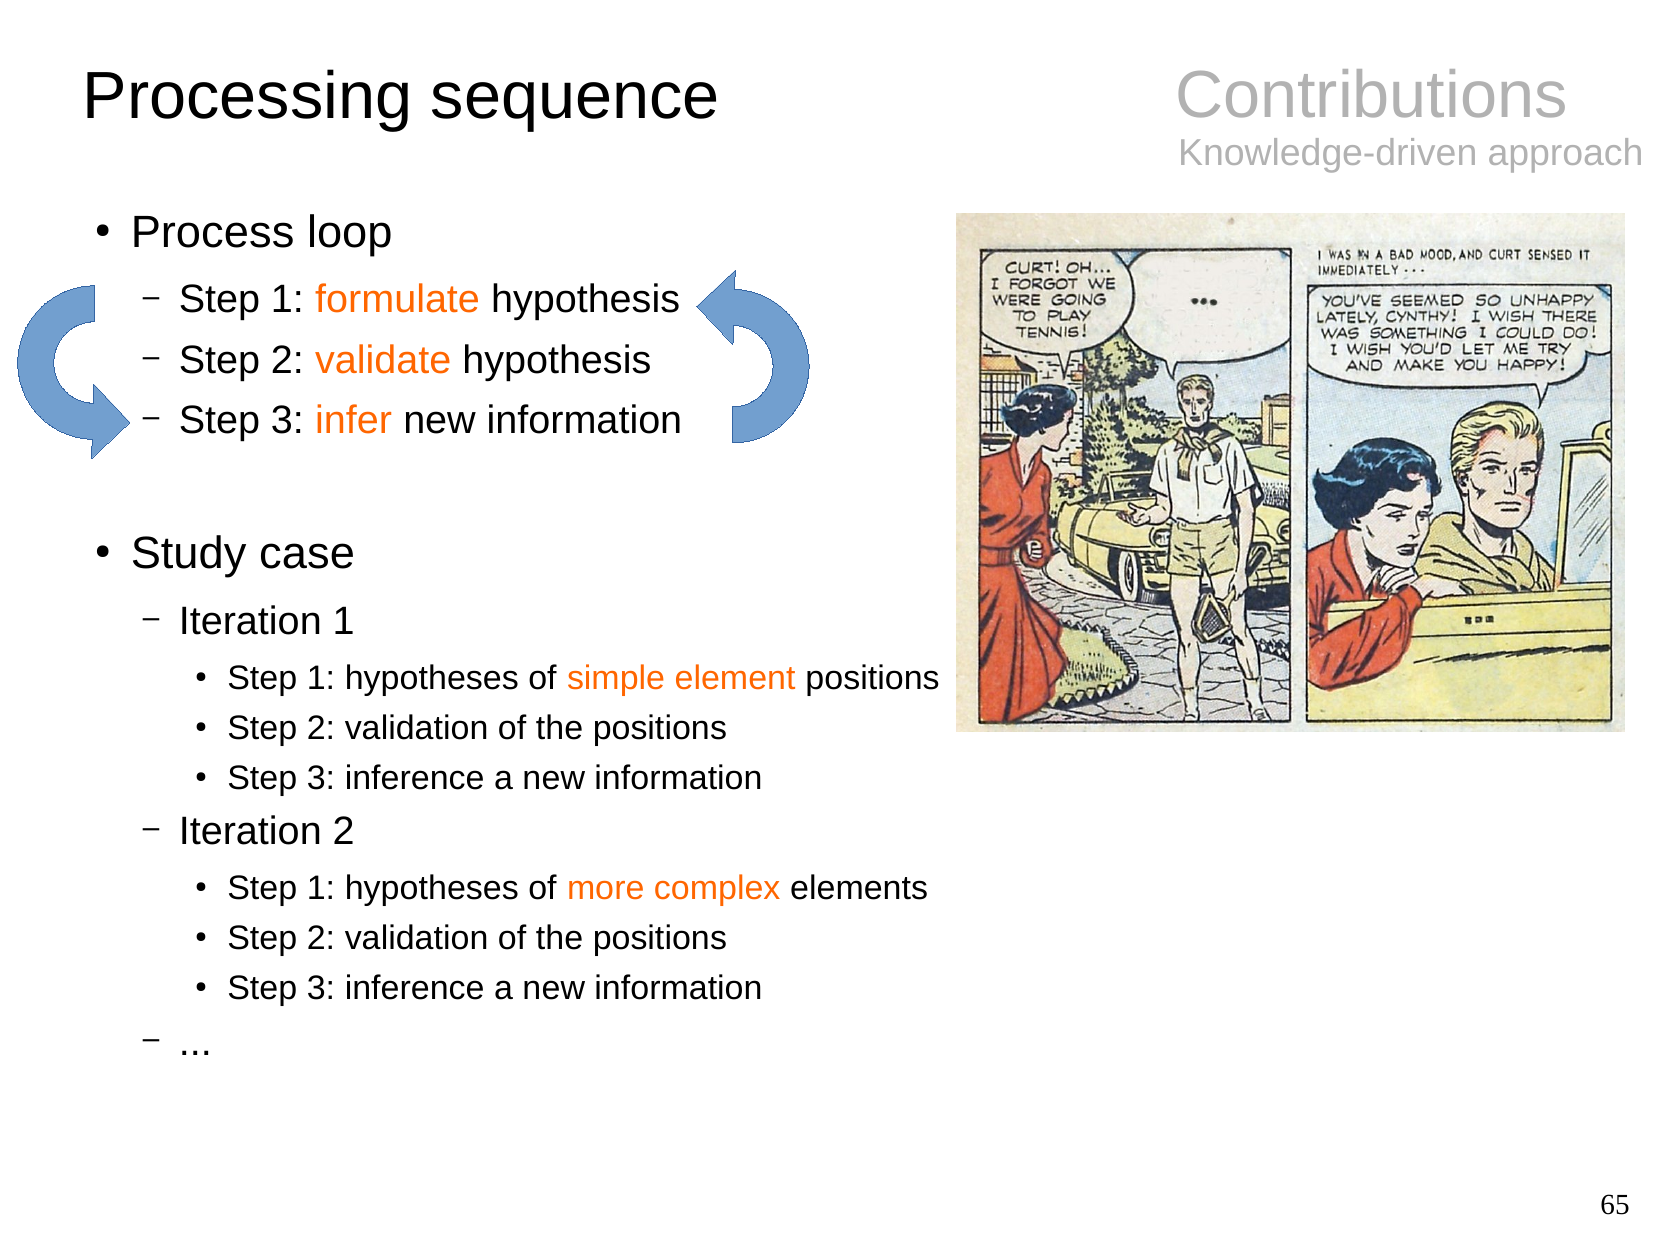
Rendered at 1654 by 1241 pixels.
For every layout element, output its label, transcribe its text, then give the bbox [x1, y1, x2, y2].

text_box [696, 270, 810, 443]
title Processing sequence [82, 55, 1571, 136]
list Process loop Step 1: formulate hypothesis Step 2: validate hypothesis Step 3: infer new information Study case Iteration 1 Step 1: hypotheses of simple element positions Step 2: validation of the positions Step 3: inference a new information Iteration 2 Step 1: hypotheses of more complex elements Step 2: validation of the positions Step 3: inference a new information ... [82, 206, 945, 1134]
picture [956, 213, 1625, 732]
text_box [17, 285, 130, 459]
